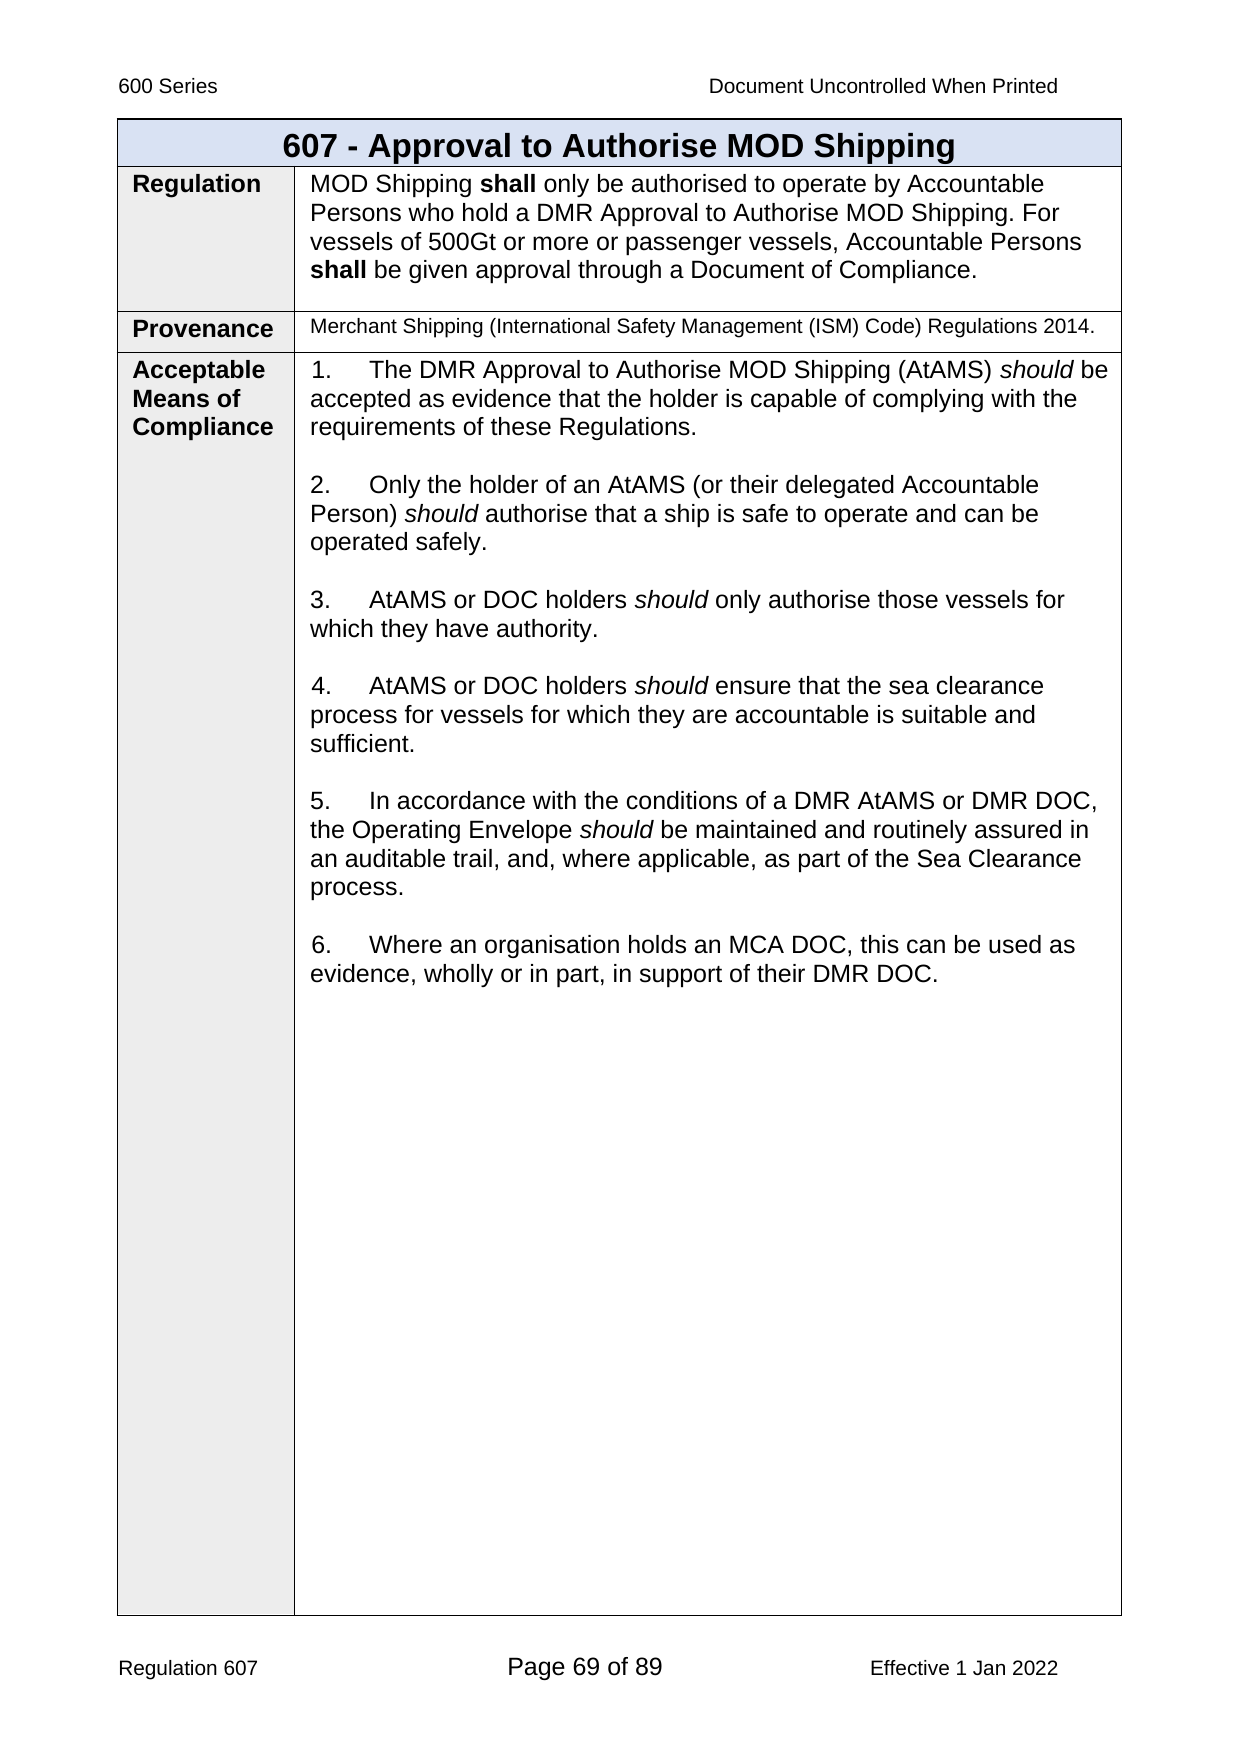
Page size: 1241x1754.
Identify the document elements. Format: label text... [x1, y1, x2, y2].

table_cell Acceptable Means of Compliance [118, 353, 294, 1614]
table_cell MOD Shipping shall only be authorised to operate by Accountable Persons who hold a DMR Approval to Authorise MOD Shipping. For vessels of 500Gt or more or passenger vessels, Accountable Persons shall be given approval through a Document of Compliance. [295, 167, 1121, 311]
table_cell Merchant Shipping (International Safety Management (ISM) Code) Regulations 2014. [295, 312, 1121, 352]
table_cell Provenance [118, 312, 294, 352]
table_header 607 - Approval to Authorise MOD Shipping [118, 120, 1121, 166]
table_cell Regulation [118, 167, 294, 311]
table_cell The DMR Approval to Authorise MOD Shipping (AtAMS) should be accepted as evidence that the holder is capable of complying with the requirements of these Regulations. Only the holder of an AtAMS (or their delegated Accountable Person) should authorise that a ship is safe to operate and can be operated safely. AtAMS or DOC holders should only authorise those vessels for which they have authority. AtAMS or DOC holders should ensure that the sea clearance process for vessels for which they are accountable is suitable and sufficient. In accordance with the conditions of a DMR AtAMS or DMR DOC, the Operating Envelope should be maintained and routinely assured in an auditable trail, and, where applicable, as part of the Sea Clearance process. Where an organisation holds an MCA DOC, this can be used as evidence, wholly or in part, in support of their DMR DOC. [295, 353, 1121, 1614]
